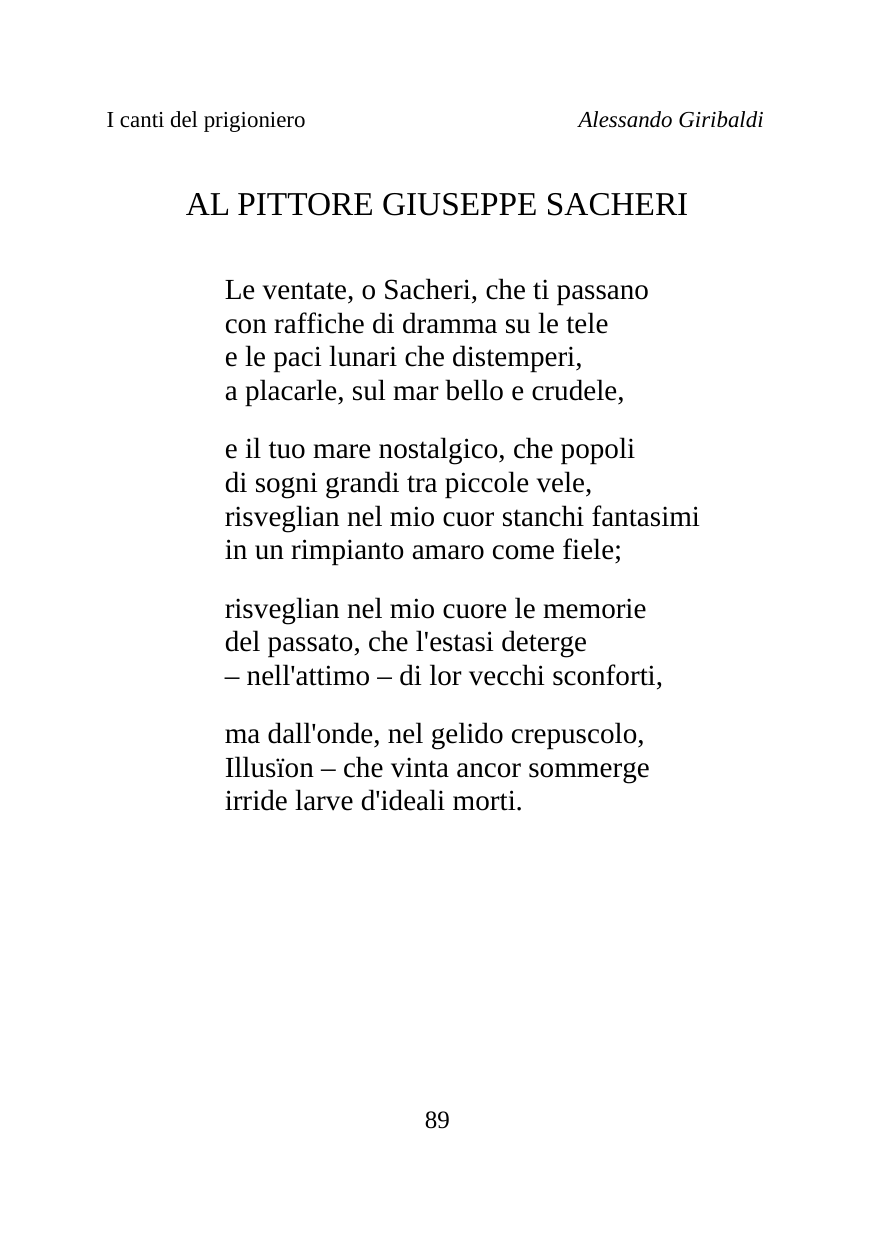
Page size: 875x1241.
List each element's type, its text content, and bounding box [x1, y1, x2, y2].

text e il tuo mare nostalgico, che popoli di sogni grandi tra piccole vele, risveglian nel mio cuor stanchi fantasimi in un rimpianto amaro come fiele; [224, 432, 768, 566]
text ma dall'onde, nel gelido crepuscolo, Illusïon – che vinta ancor sommerge irride larve d'ideali morti. [224, 716, 768, 817]
text risveglian nel mio cuore le memorie del passato, che l'estasi deterge – nell'attimo – di lor vecchi sconforti, [224, 591, 768, 691]
subtitle AL PITTORE GIUSEPPE SACHERI [106, 184, 768, 222]
text Le ventate, o Sacheri, che ti passano con raffiche di dramma su le tele e le paci lunari che distemperi, a placarle, sul mar bello e crudele, [224, 272, 768, 407]
